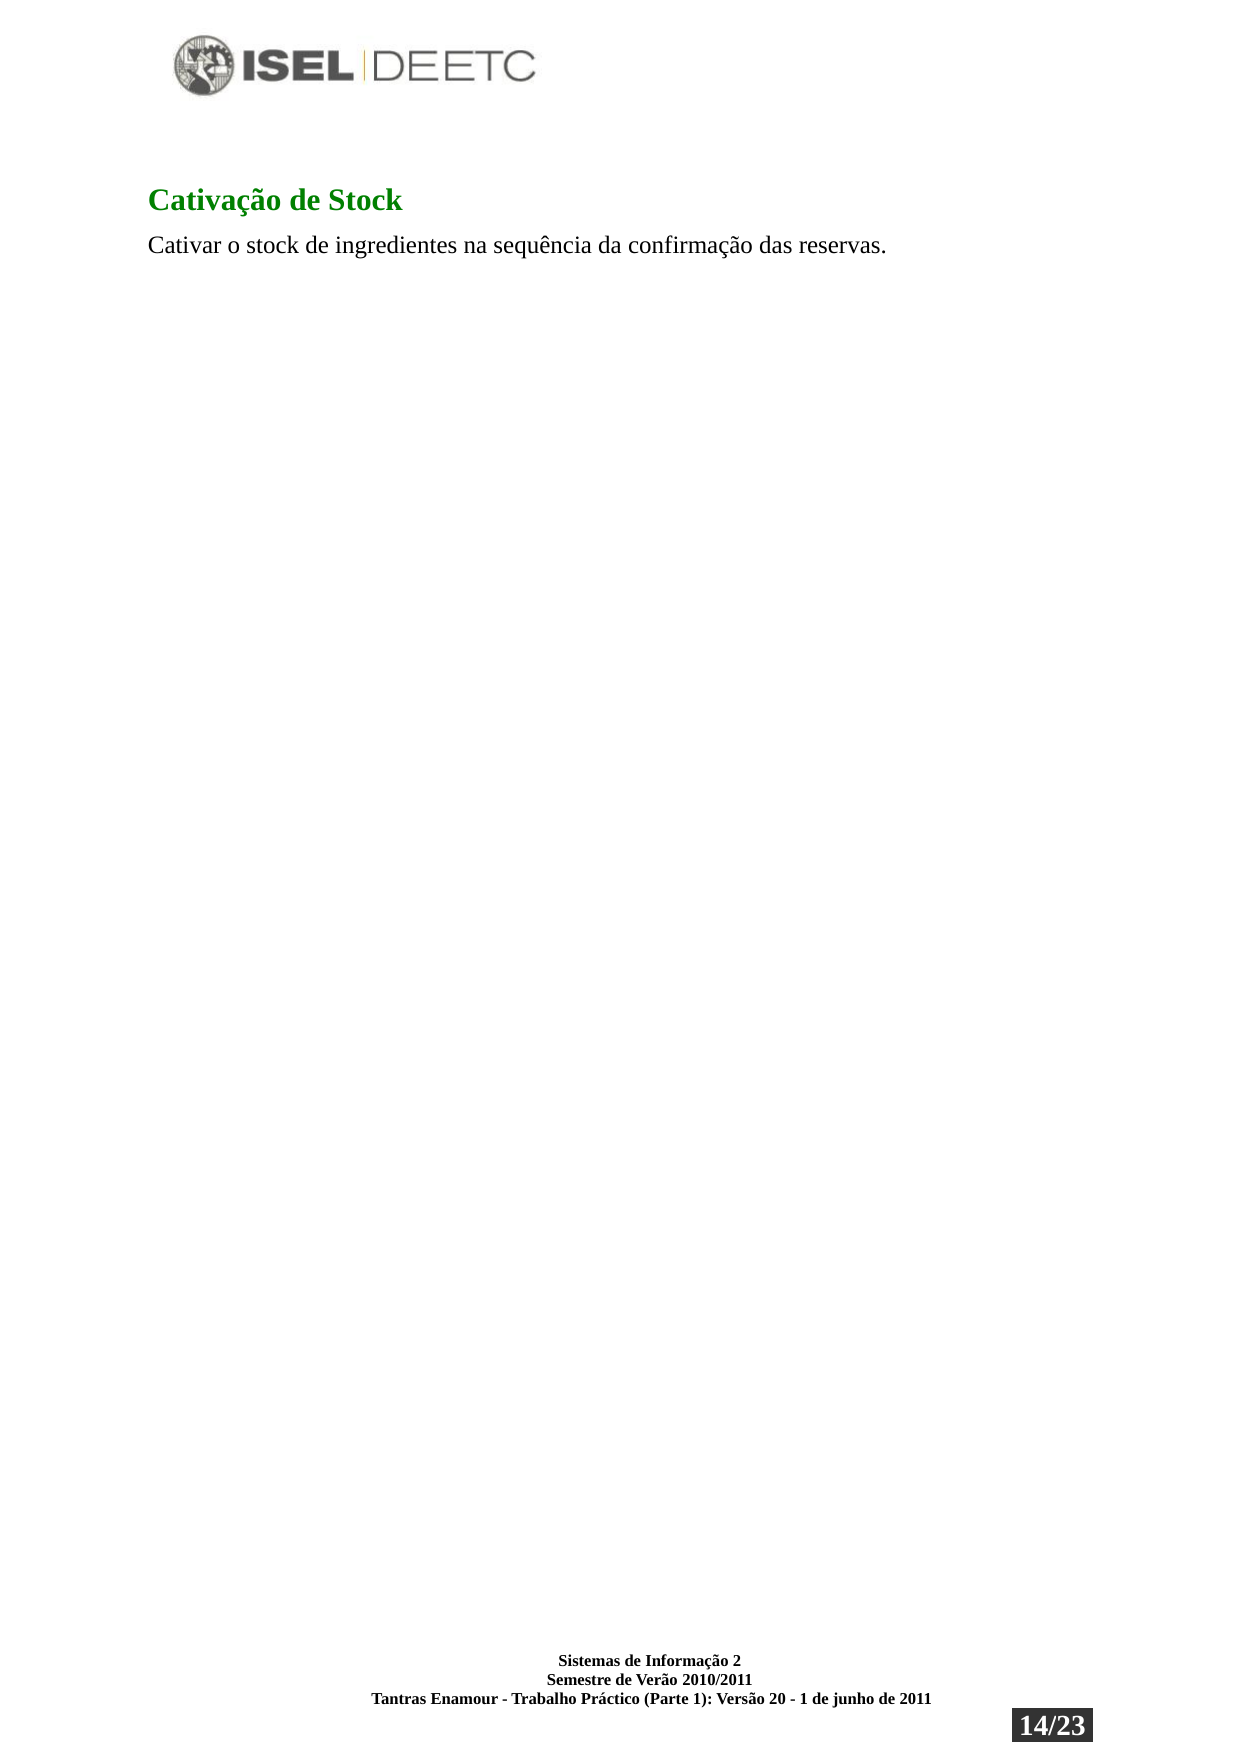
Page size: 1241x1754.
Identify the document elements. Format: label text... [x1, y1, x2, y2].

subtitle Cativação de Stock [148, 181, 1093, 217]
picture [164, 20, 566, 121]
text Cativar o stock de ingredientes na sequência da confirmação das reservas. [148, 230, 1093, 258]
